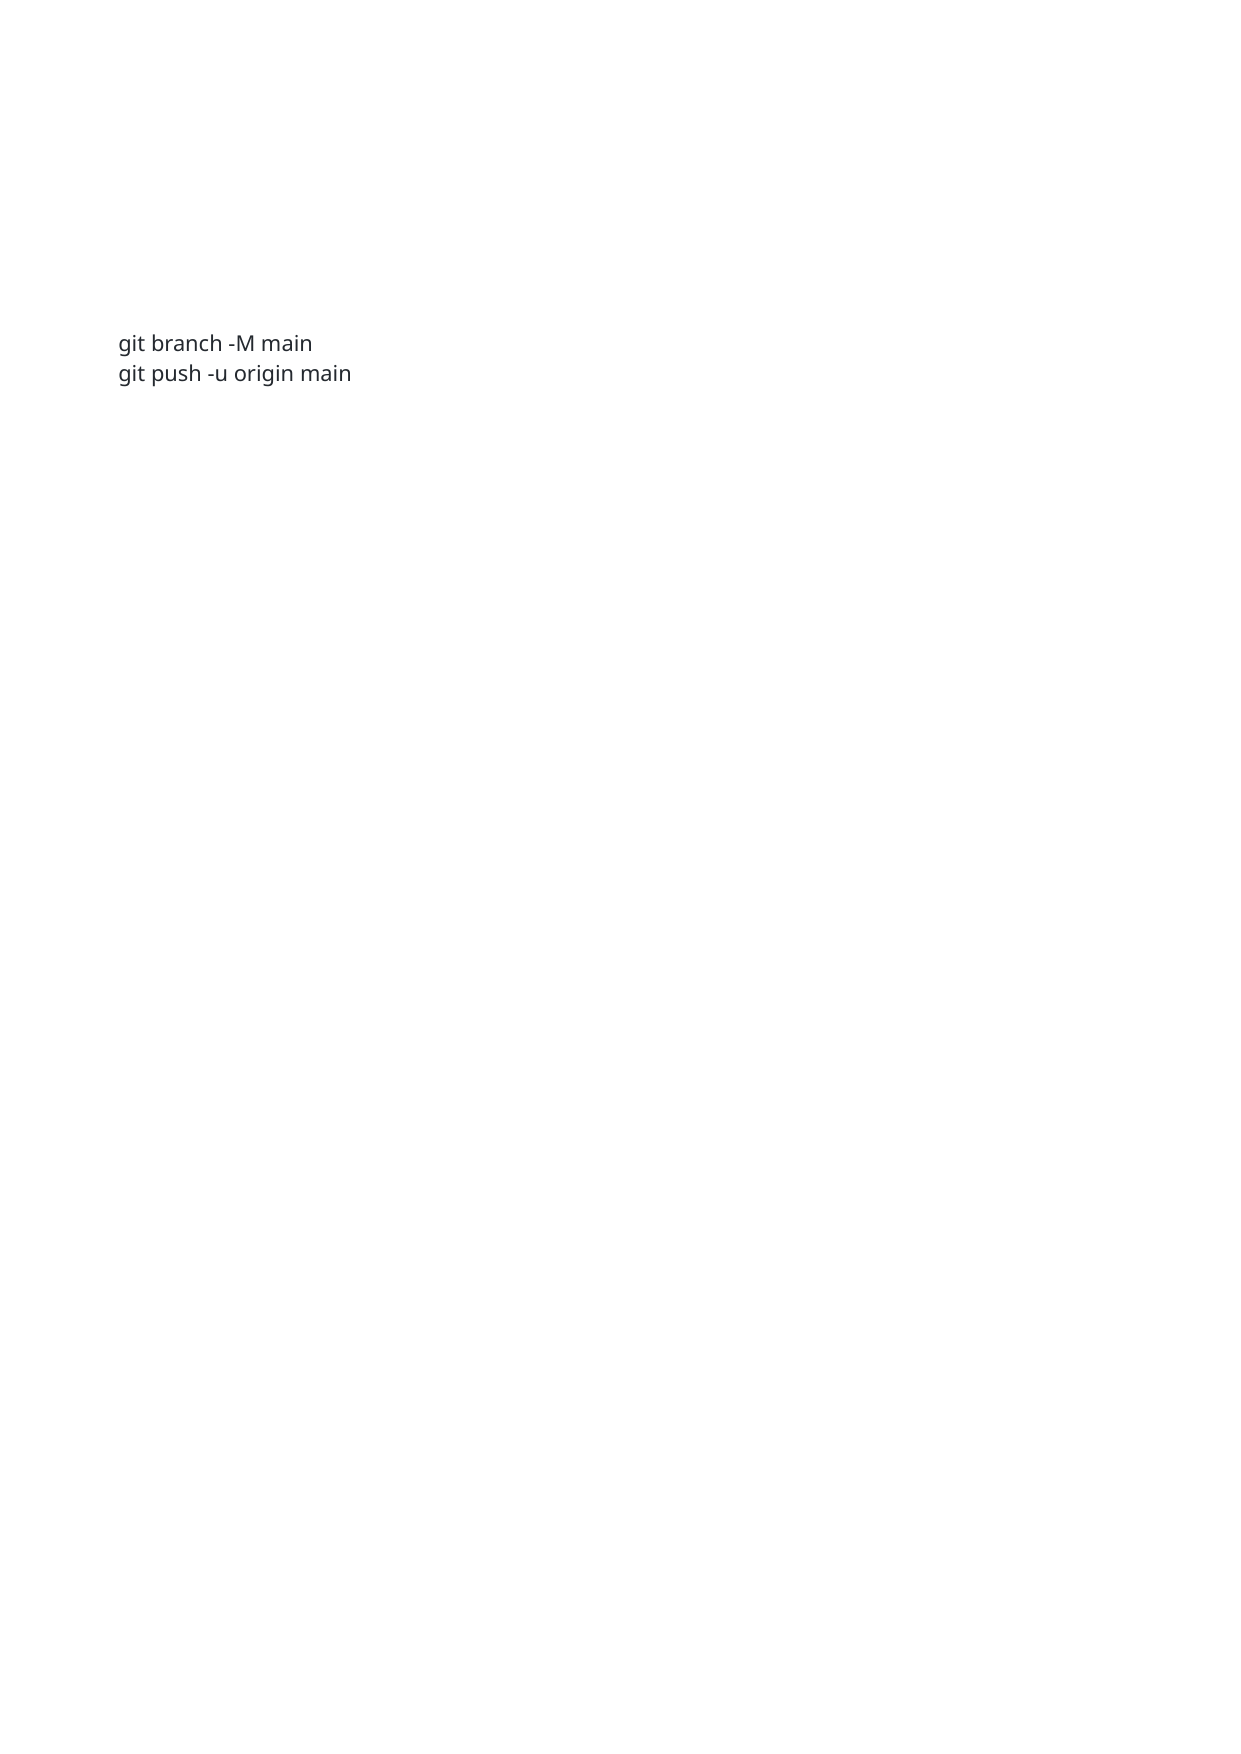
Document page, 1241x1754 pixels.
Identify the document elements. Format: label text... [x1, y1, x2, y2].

text git push -u origin main [118, 358, 1122, 388]
text git branch -M main [118, 328, 1122, 358]
